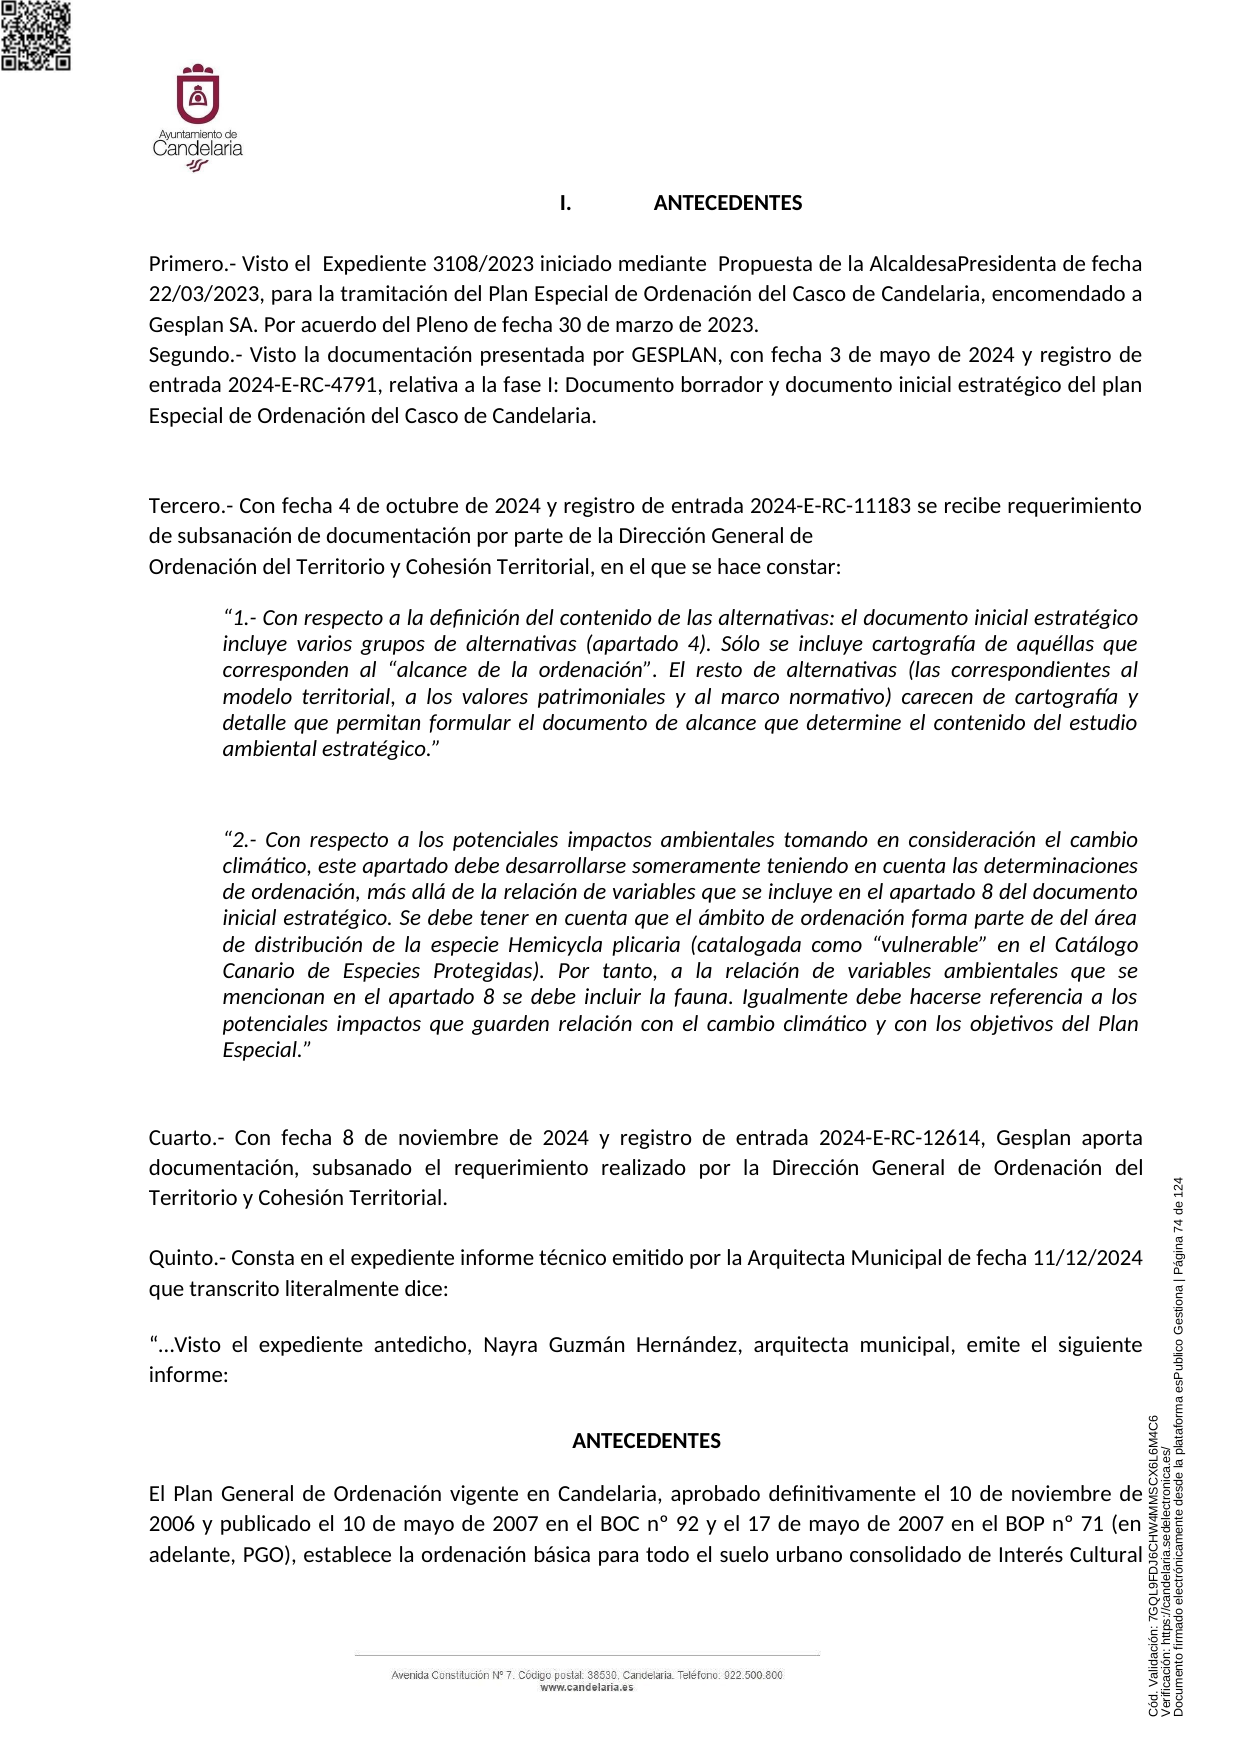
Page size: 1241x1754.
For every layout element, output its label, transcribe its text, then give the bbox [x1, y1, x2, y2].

text El Plan General de Ordenación vigente en Candelaria, aprobado definitivamente el 10 de noviembre de 2006 y publicado el 10 de mayo de 2007 en el BOC nº 92 y el 17 de mayo de 2007 en el BOP nº 71 (en adelante, PGO), establece la ordenación básica para todo el suelo urbano consolidado de Interés Cultural [149, 1479, 1145, 1568]
text “1.- Con respecto a la definición del contenido de las alternativas: el documento inicial estratégico incluye varios grupos de alternativas (apartado 4). Sólo se incluye cartografía de aquéllas que corresponden al “alcance de la ordenación”. El resto de alternativas (las correspondientes al modelo territorial, a los valores patrimoniales y al marco normativo) carecen de cartografía y detalle que permitan formular el documento de alcance que determine el contenido del estudio ambiental estratégico.” [222, 604, 1142, 763]
subtitle ANTECEDENTES [149, 1426, 1144, 1454]
text Segundo.- Visto la documentación presentada por GESPLAN, con fecha 3 de mayo de 2024 y registro de entrada 2024-E-RC-4791, relativa a la fase I: Documento borrador y documento inicial estratégico del plan Especial de Ordenación del Casco de Candelaria. [149, 340, 1145, 429]
text Quinto.- Consta en el expediente informe técnico emitido por la Arquitecta Municipal de fecha 11/12/2024 que transcrito literalmente dice: [149, 1243, 1145, 1302]
text Cuarto.- Con fecha 8 de noviembre de 2024 y registro de entrada 2024-E-RC-12614, Gesplan aporta documentación, subsanado el requerimiento realizado por la Dirección General de Ordenación del Territorio y Cohesión Territorial. [149, 1123, 1145, 1211]
text Tercero.- Con fecha 4 de octubre de 2024 y registro de entrada 2024-E-RC-11183 se recibe requerimiento de subsanación de documentación por parte de la Dirección General de [149, 491, 1145, 549]
text Primero.- Visto el Expediente 3108/2023 iniciado mediante Propuesta de la AlcaldesaPresidenta de fecha 22/03/2023, para la tramitación del Plan Especial de Ordenación del Casco de Candelaria, encomendado a Gesplan SA. Por acuerdo del Pleno de fecha 30 de marzo de 2023. [149, 249, 1145, 338]
subtitle I. ANTECEDENTES [43, 188, 1145, 216]
text “…Visto el expediente antedicho, Nayra Guzmán Hernández, arquitecta municipal, emite el siguiente informe: [149, 1330, 1145, 1388]
text Ordenación del Territorio y Cohesión Territorial, en el que se hace constar: [149, 552, 1145, 580]
text “2.- Con respecto a los potenciales impactos ambientales tomando en consideración el cambio climático, este apartado debe desarrollarse someramente teniendo en cuenta las determinaciones de ordenación, más allá de la relación de variables que se incluye en el apartado 8 del documento inicial estratégico. Se debe tener en cuenta que el ámbito de ordenación forma parte de del área de distribución de la especie Hemicycla plicaria (catalogada como “vulnerable” en el Catálogo Canario de Especies Protegidas). Por tanto, a la relación de variables ambientales que se mencionan en el apartado 8 se debe incluir la fauna. Igualmente debe hacerse referencia a los potenciales impactos que guarden relación con el cambio climático y con los objetivos del Plan Especial.” [222, 826, 1142, 1063]
